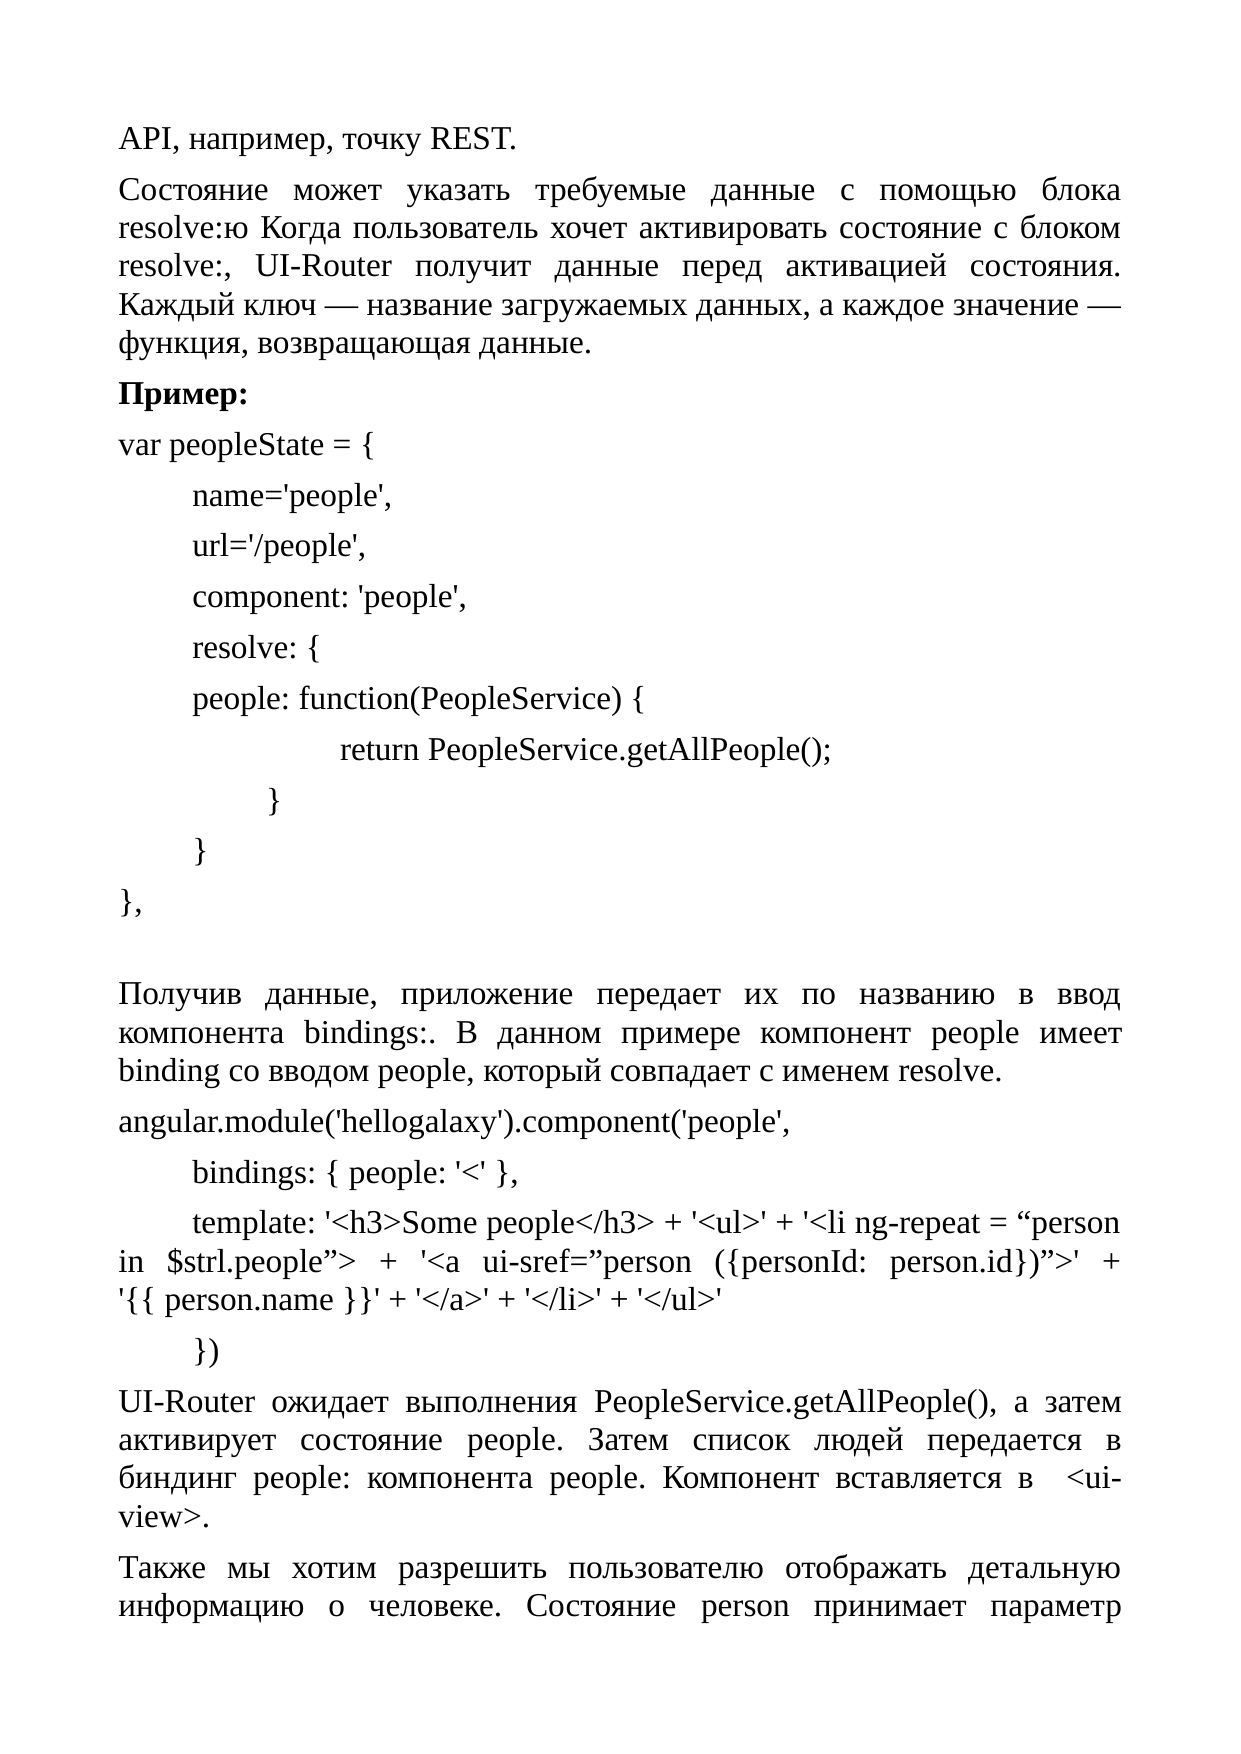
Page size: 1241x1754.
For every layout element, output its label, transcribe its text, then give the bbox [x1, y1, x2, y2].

text var peopleState = { [118, 424, 1122, 462]
text Также мы хотим разрешить пользователю отображать детальную информацию о человеке. Состояние person принимает параметр [118, 1547, 1122, 1623]
text bindings: { people: '<' }, [118, 1152, 1122, 1190]
text }, [118, 881, 1122, 920]
text } [118, 780, 1122, 818]
text API, например, точку REST. [118, 118, 1122, 156]
text UI-Router ожидает выполнения PeopleService.getAllPeople(), а затем активирует состояние people. Затем список людей передается в биндинг people: компонента people. Компонент вставляется в <ui-view>. [118, 1381, 1122, 1534]
text template: '<h3>Some people</h3> + '<ul>' + '<li ng-repeat = “person in $strl.people”> + '<a ui-sref=”person ({personId: person.id})”>' + '{{ person.name }}' + '</a>' + '</li>' + '</ul>' [118, 1203, 1122, 1318]
text url='/people', [118, 526, 1122, 564]
text Получив данные, приложение передает их по названию в ввод компонента bindings:. В данном примере компонент people имеет binding со вводом people, который совпадает с именем resolve. [118, 973, 1122, 1088]
text }) [118, 1330, 1122, 1368]
text resolve: { [118, 627, 1122, 666]
text angular.module('hellogalaxy').component('people', [118, 1101, 1122, 1139]
text Состояние может указать требуемые данные с помощью блока resolve:ю Когда пользователь хочет активировать состояние с блоком resolve:, UI-Router получит данные перед активацией состояния. Каждый ключ — название загружаемых данных, а каждое значение — функция, возвращающая данные. [118, 169, 1122, 361]
text name='people', [118, 475, 1122, 513]
text people: function(PeopleService) { [118, 678, 1122, 716]
text component: 'people', [118, 576, 1122, 615]
text return PeopleService.getAllPeople(); [118, 729, 1122, 767]
text Пример: [118, 373, 1122, 411]
text } [118, 831, 1122, 869]
